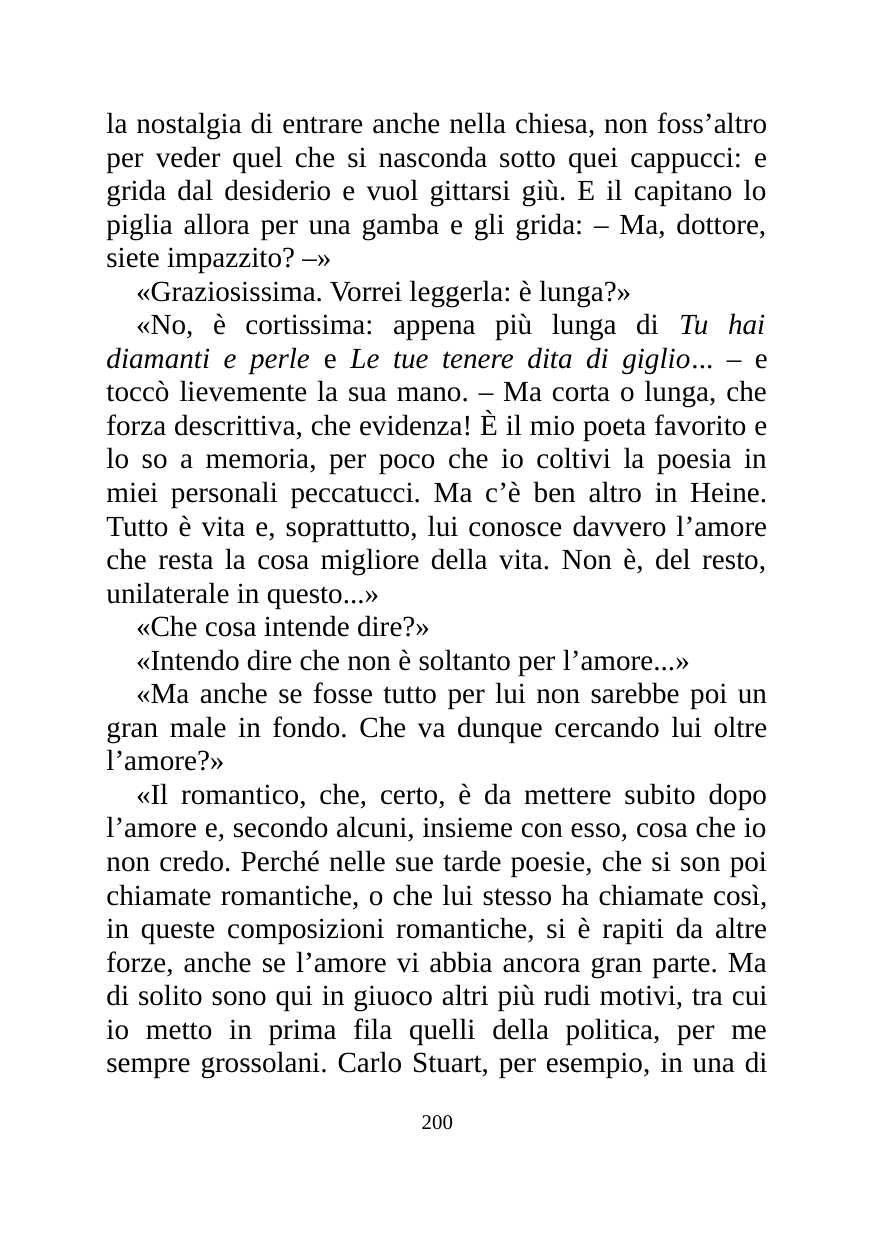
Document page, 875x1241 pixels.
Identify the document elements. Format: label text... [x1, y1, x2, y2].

text «Il romantico, che, certo, è da mettere subito dopo l’amore e, secondo alcuni, insieme con esso, cosa che io non credo. Perché nelle sue tarde poesie, che si son poi chiamate romantiche, o che lui stesso ha chiamate così, in queste composizioni romantiche, si è rapiti da altre forze, anche se l’amore vi abbia ancora gran parte. Ma di solito sono qui in giuoco altri più rudi motivi, tra cui io metto in prima fila quelli della politica, per me sempre grossolani. Carlo Stuart, per esempio, in una di [106, 777, 768, 1079]
text «Che cosa intende dire?» [106, 609, 768, 643]
text la nostalgia di entrare anche nella chiesa, non foss’altro per veder quel che si nasconda sotto quei cappucci: e grida dal desiderio e vuol gittarsi giù. E il capitano lo piglia allora per una gamba e gli grida: – Ma, dottore, siete impazzito? –» [106, 106, 768, 274]
text «Graziosissima. Vorrei leggerla: è lunga?» [106, 274, 768, 307]
text «Ma anche se fosse tutto per lui non sarebbe poi un gran male in fondo. Che va dunque cercando lui oltre l’amore?» [106, 676, 768, 777]
text «No, è cortissima: appena più lunga di Tu hai diamanti e perle e Le tue tenere dita di giglio... – e toccò lievemente la sua mano. – Ma corta o lunga, che forza descrittiva, che evidenza! È il mio poeta favorito e lo so a memoria, per poco che io coltivi la poesia in miei personali peccatucci. Ma c’è ben altro in Heine. Tutto è vita e, soprattutto, lui conosce davvero l’amore che resta la cosa migliore della vita. Non è, del resto, unilaterale in questo...» [106, 307, 768, 609]
text «Intendo dire che non è soltanto per l’amore...» [106, 643, 768, 676]
